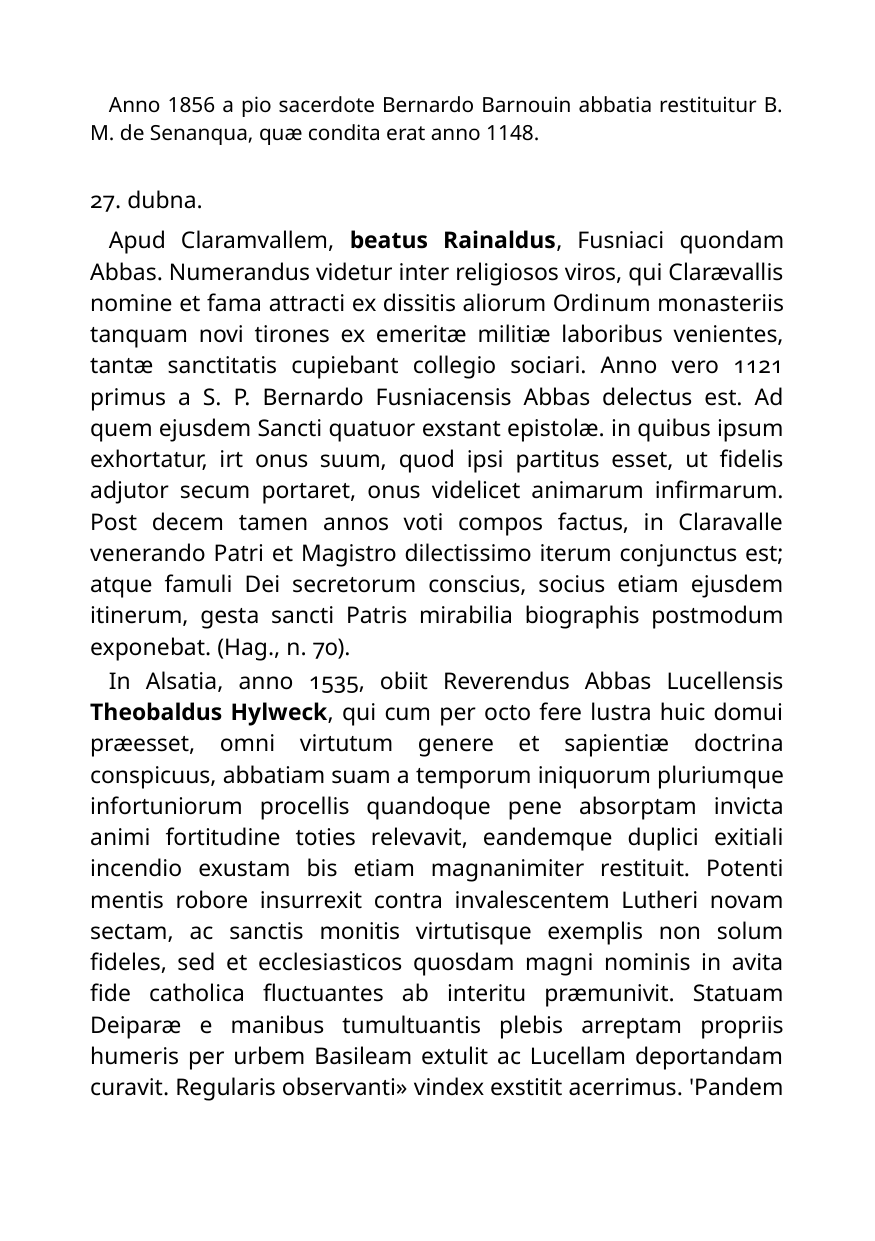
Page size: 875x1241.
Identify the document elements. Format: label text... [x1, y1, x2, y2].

text In Alsatia, anno 1535, obiit Reverendus Abbas Lucellensis Theobaldus Hylweck, qui cum per octo fere lustra huic domui præesset, omni virtutum genere et sapientiæ doctrina conspicuus, abbatiam suam a temporum iniquorum plurium­que infortuniorum procellis quandoque pene absorptam invicta animi fortitudine toties relevavit, eandemque duplici exitiali incendio exustam bis etiam magnanimiter restituit. Potenti mentis robore insurrexit contra invalescentem Lutheri novam sectam, ac sanctis monitis virtutisque exemplis non solum fideles, sed et ecclesiasticos quosdam magni nominis in avita fide catholica fluctuantes ab interitu præmunivit. Statuam Deiparæ e manibus tumultuantis plebis arreptam propriis humeris per urbem Basileam extulit ac Lucellam deportandam curavit. Regularis observanti» vindex exstitit acerrimus. 'Pandem [90, 665, 784, 1102]
text Apud Claramvallem, beatus Rainaldus, Fusniaci quon­dam Abbas. Numerandus videtur inter religiosos viros, qui Clarævallis nomine et fama attracti ex dissitis aliorum Ordi­num monasteriis tanquam novi tirones ex emeritæ militiæ laboribus venientes, tantæ sanctitatis cupiebant collegio sociari. Anno vero 1121 primus a S. P. Bernardo Fusniacensis Abbas delectus est. Ad quem ejusdem Sancti quatuor exstant epistolæ. in quibus ipsum exhortatur, irt onus suum, quod ipsi partitus esset, ut fidelis adjutor secum portaret, onus videlicet animarum infirmarum. Post decem tamen annos voti compos factus, in Claravalle venerando Patri et Magistro dilectissimo iterum conjunctus est; atque famuli Dei secretorum conscius, socius etiam ejusdem itinerum, gesta sancti Patris mirabilia biographis postmodum expone­bat. (Hag., n. 70). [90, 224, 784, 662]
text Anno 1856 a pio sacerdote Bernardo Barnouin abbatia restituitur B. M. de Senanqua, quæ condita erat anno 1148. [90, 90, 784, 147]
text 27. dubna. [90, 184, 784, 215]
